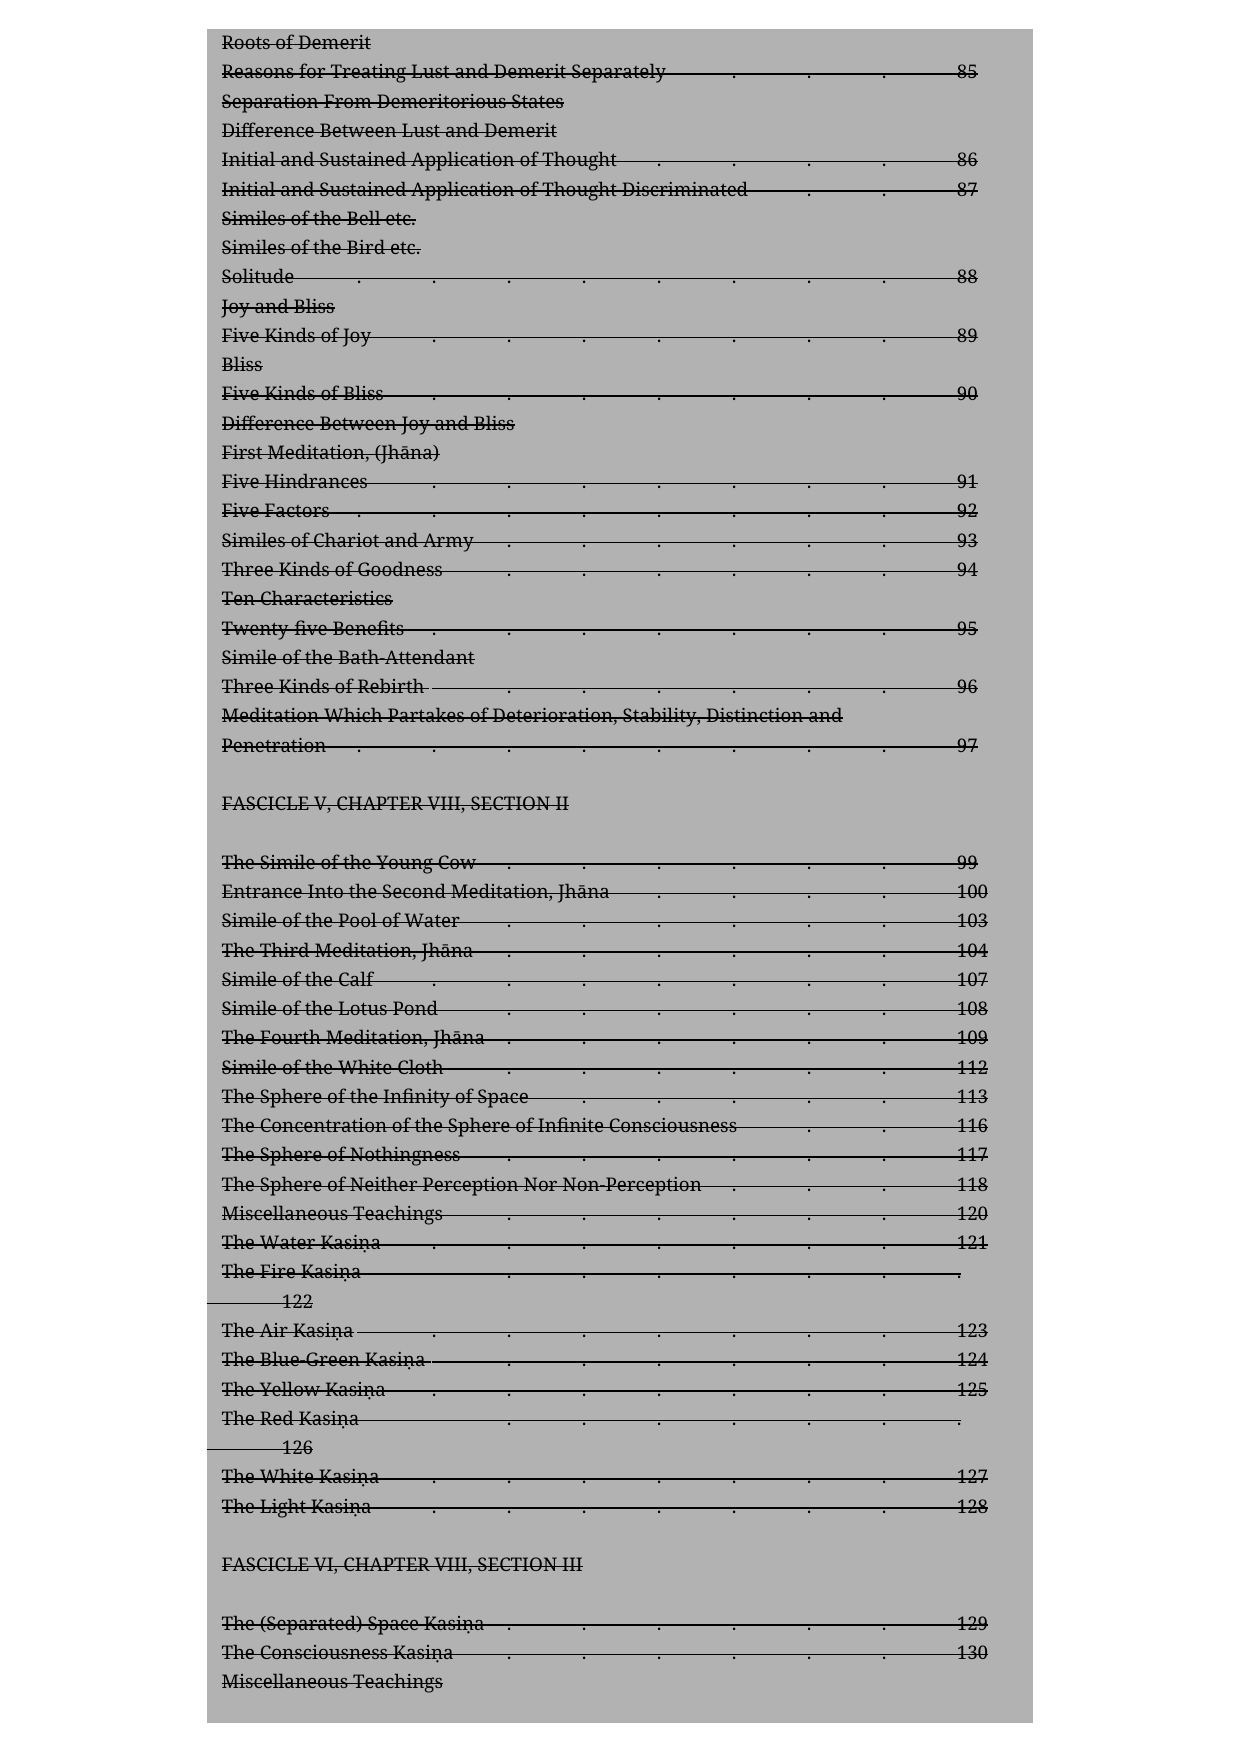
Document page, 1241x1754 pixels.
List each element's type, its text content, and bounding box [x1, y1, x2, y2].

text The Fire Kasiṇa . . . . . . . 122 [207, 1259, 1033, 1314]
text Three Kinds of Goodness . . . . . . 94 [207, 556, 1033, 582]
text The Air Kasiṇa . . . . . . . 123 [207, 1317, 1033, 1343]
text The Sphere of Nothingness . . . . . . 117 [207, 1142, 1033, 1167]
text Initial and Sustained Application of Thought Discriminated . . 87 [207, 176, 1033, 201]
text The (Separated) Space Kasiṇa . . . . . . 129 [207, 1610, 1033, 1636]
text Simile of the Pool of Water . . . . . . 103 [207, 908, 1033, 933]
text The Water Kasiṇa . . . . . . . 121 [207, 1229, 1033, 1255]
text Penetration . . . . . . . . 97 [207, 732, 1033, 757]
text Roots of Demerit [207, 29, 1033, 55]
text Initial and Sustained Application of Thought . . . . 86 [207, 147, 1033, 172]
text Twenty-five Benefits . . . . . . . 95 [207, 615, 1033, 640]
text Three Kinds of Rebirth . . . . . . 96 [207, 673, 1033, 699]
text The Simile of the Young Cow . . . . . . 99 [207, 849, 1033, 874]
text The Sphere of Neither Perception Nor Non-Perception . . . 118 [207, 1171, 1033, 1197]
text First Meditation, (Jhāna) [207, 439, 1033, 465]
text Miscellaneous Teachings . . . . . . 120 [207, 1200, 1033, 1226]
text Simile of the Bath-Attendant [207, 644, 1033, 670]
text Five Factors . . . . . . . . 92 [207, 498, 1033, 523]
text Joy and Bliss [207, 293, 1033, 318]
text Similes of the Bird etc. [207, 234, 1033, 260]
text Solitude . . . . . . . . 88 [207, 264, 1033, 289]
text Similes of the Bell etc. [207, 205, 1033, 231]
text Difference Between Joy and Bliss [207, 410, 1033, 436]
text The Sphere of the Infinity of Space . . . . . 113 [207, 1083, 1033, 1109]
text Simile of the Calf . . . . . . . 107 [207, 966, 1033, 992]
text The Consciousness Kasiṇa . . . . . . 130 [207, 1639, 1033, 1665]
text The Third Meditation, Jhāna . . . . . . 104 [207, 937, 1033, 962]
text Reasons for Treating Lust and Demerit Separately . . . 85 [207, 59, 1033, 84]
text The Yellow Kasiṇa . . . . . . . 125 [207, 1376, 1033, 1401]
text The Fourth Meditation, Jhāna . . . . . . 109 [207, 1025, 1033, 1050]
text Entrance Into the Second Meditation, Jhāna . . . . 100 [207, 878, 1033, 904]
text Similes of Chariot and Army . . . . . . 93 [207, 527, 1033, 553]
text FASCICLE VI, CHAPTER VIII, SECTION III [207, 1552, 1033, 1577]
text Separation From Demeritorious States [207, 88, 1033, 113]
text Five Hindrances . . . . . . . 91 [207, 468, 1033, 494]
text FASCICLE V, CHAPTER VIII, SECTION II [207, 791, 1033, 816]
text The Concentration of the Sphere of Infinite Consciousness . . 116 [207, 1112, 1033, 1138]
text Simile of the White Cloth . . . . . . 112 [207, 1054, 1033, 1079]
text Meditation Which Partakes of Deterioration, Stability, Distinction and [207, 703, 1033, 728]
text Miscellaneous Teachings [207, 1669, 1033, 1694]
text The White Kasiṇa . . . . . . . 127 [207, 1464, 1033, 1489]
text Simile of the Lotus Pond . . . . . . 108 [207, 995, 1033, 1021]
text The Blue-Green Kasiṇa . . . . . . 124 [207, 1347, 1033, 1372]
text Bliss [207, 351, 1033, 377]
text The Light Kasiṇa . . . . . . . 128 [207, 1493, 1033, 1518]
text Five Kinds of Joy . . . . . . . 89 [207, 322, 1033, 348]
text Five Kinds of Bliss . . . . . . . 90 [207, 381, 1033, 406]
text Difference Between Lust and Demerit [207, 117, 1033, 143]
text Ten Characteristics [207, 586, 1033, 611]
text The Red Kasiṇa . . . . . . . 126 [207, 1405, 1033, 1460]
